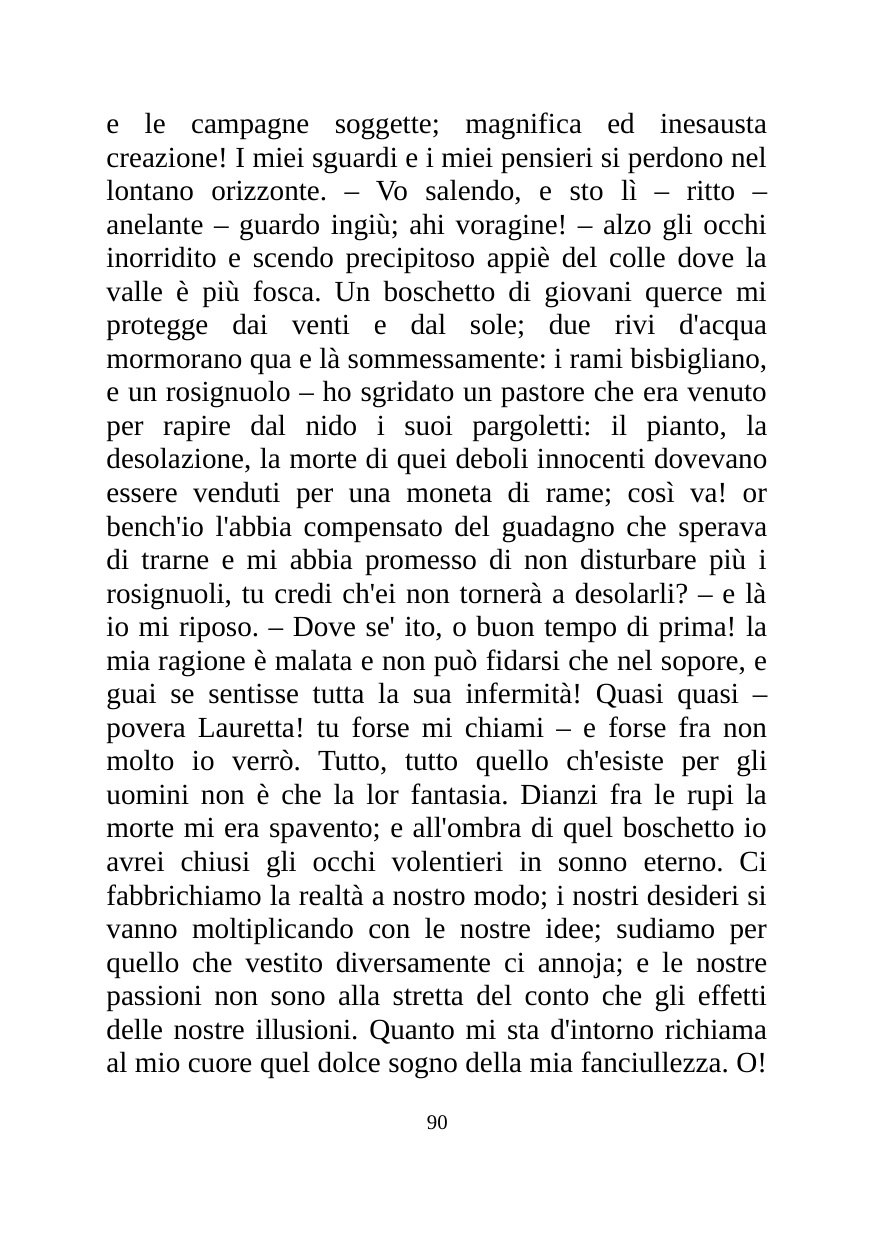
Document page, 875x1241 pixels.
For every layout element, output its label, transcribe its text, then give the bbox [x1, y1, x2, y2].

text e le campagne soggette; magnifica ed inesausta creazione! I miei sguardi e i miei pensieri si perdono nel lontano orizzonte. – Vo salendo, e sto lì – ritto – anelante – guardo ingiù; ahi voragine! – alzo gli occhi inorridito e scendo precipitoso appiè del colle dove la valle è più fosca. Un boschetto di giovani querce mi protegge dai venti e dal sole; due rivi d'acqua mormorano qua e là sommessamente: i rami bisbigliano, e un rosignuolo – ho sgridato un pastore che era venuto per rapire dal nido i suoi pargoletti: il pianto, la desolazione, la morte di quei deboli innocenti dovevano essere venduti per una moneta di rame; così va! or bench'io l'abbia compensato del guadagno che sperava di trarne e mi abbia promesso di non disturbare più i rosignuoli, tu credi ch'ei non tornerà a desolarli? – e là io mi riposo. – Dove se' ito, o buon tempo di prima! la mia ragione è malata e non può fidarsi che nel sopore, e guai se sentisse tutta la sua infermità! Quasi quasi – povera Lauretta! tu forse mi chiami – e forse fra non molto io verrò. Tutto, tutto quello ch'esiste per gli uomini non è che la lor fantasia. Dianzi fra le rupi la morte mi era spavento; e all'ombra di quel boschetto io avrei chiusi gli occhi volentieri in sonno eterno. Ci fabbrichiamo la realtà a nostro modo; i nostri desideri si vanno moltiplicando con le nostre idee; sudiamo per quello che vestito diversamente ci annoja; e le nostre passioni non sono alla stretta del conto che gli effetti delle nostre illusioni. Quanto mi sta d'intorno richiama al mio cuore quel dolce sogno della mia fanciullezza. O! [106, 106, 768, 1079]
